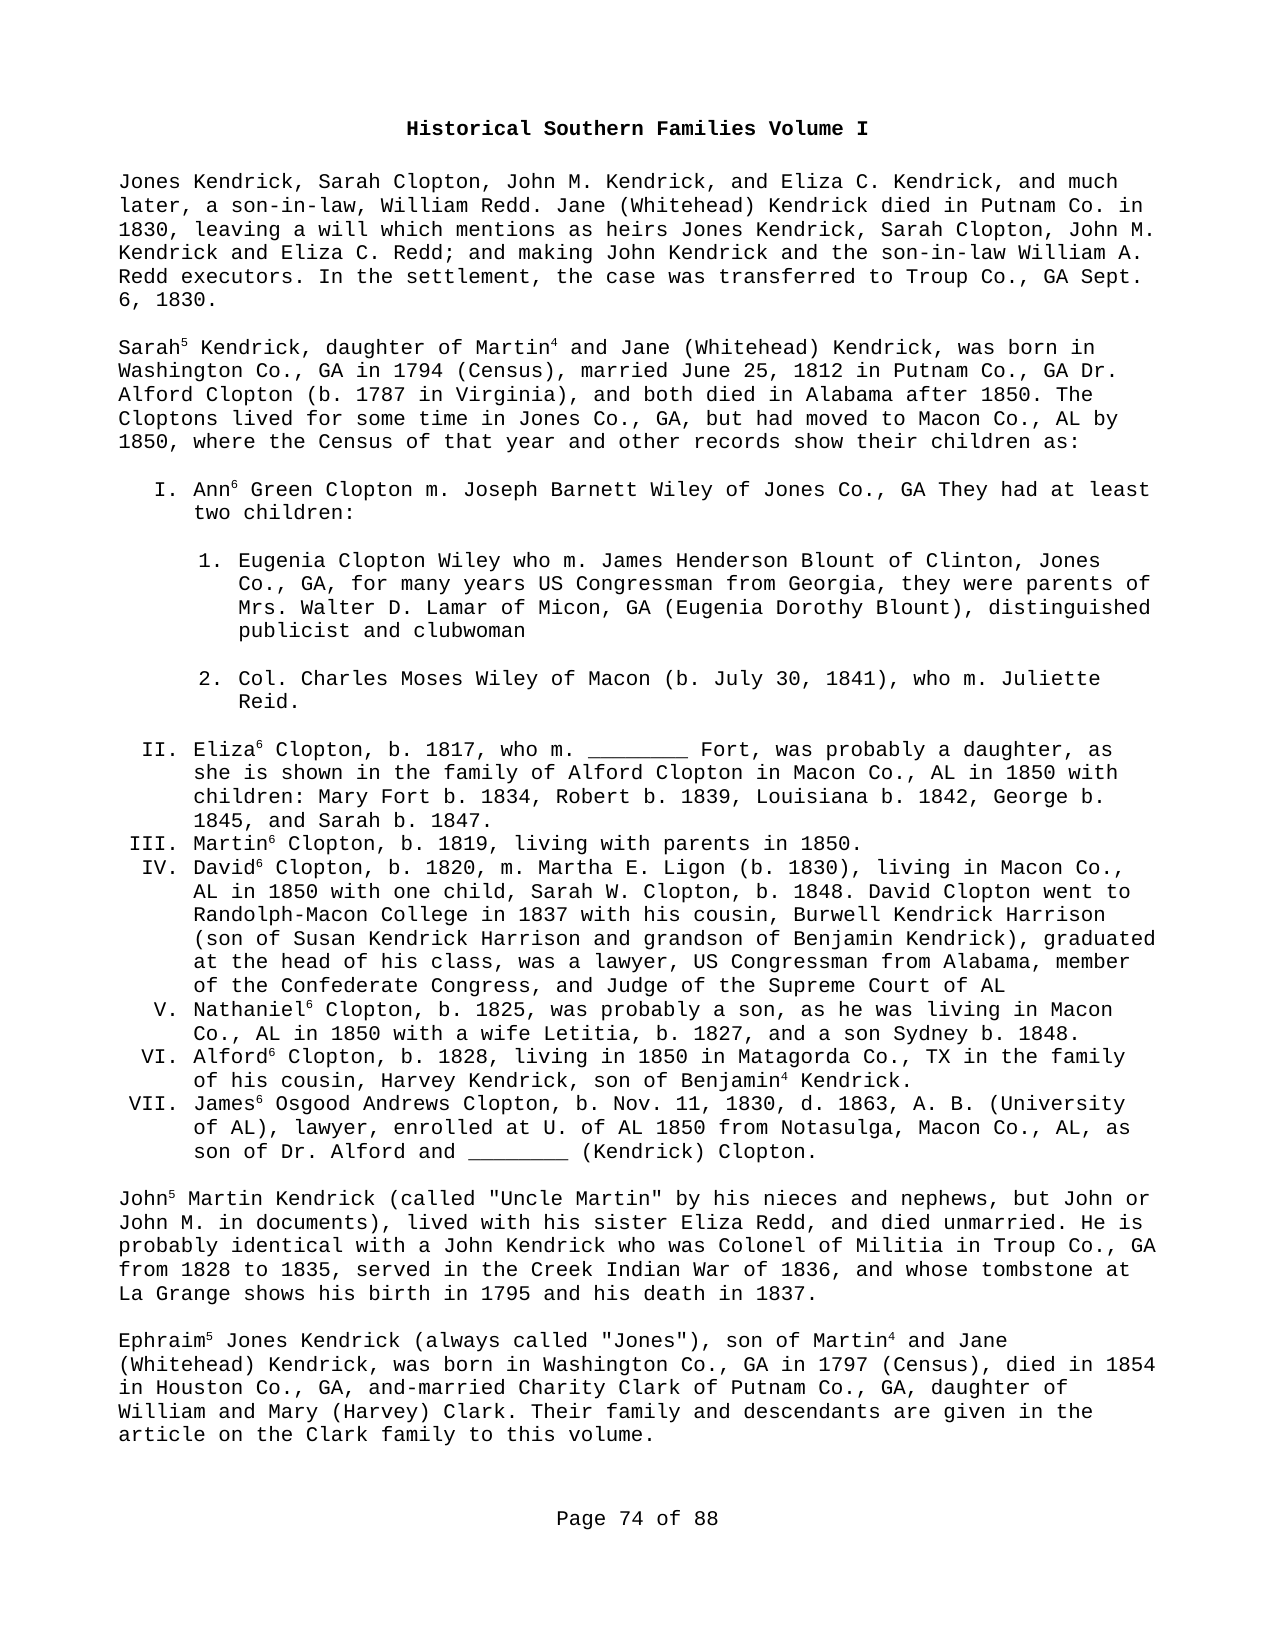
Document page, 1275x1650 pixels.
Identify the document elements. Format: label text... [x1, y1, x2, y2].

text Ephraim5 Jones Kendrick (always called "Jones"), son of Martin4 and Jane (Whitehead) Kendrick, was born in Washington Co., GA in 1797 (Census), died in 1854 in Houston Co., GA, and-married Charity Clark of Putnam Co., GA, daughter of William and Mary (Harvey) Clark. Their family and descendants are given in the article on the Clark family to this volume. [118, 1330, 1157, 1448]
list Col. Charles Moses Wiley of Macon (b. July 30, 1841), who m. Juliette Reid. [223, 668, 1157, 715]
list Eugenia Clopton Wiley who m. James Henderson Blount of Clinton, Jones Co., GA, for many years US Congressman from Georgia, they were parents of Mrs. Walter D. Lamar of Micon, GA (Eugenia Dorothy Blount), distinguished publicist and clubwoman [223, 549, 1157, 644]
list Nathaniel6 Clopton, b. 1825, was probably a son, as he was living in Macon Co., AL in 1850 with a wife Letitia, b. 1827, and a son Sydney b. 1848. [178, 999, 1157, 1046]
list David6 Clopton, b. 1820, m. Martha E. Ligon (b. 1830), living in Macon Co., AL in 1850 with one child, Sarah W. Clopton, b. 1848. David Clopton went to Randolph-Macon College in 1837 with his cousin, Burwell Kendrick Harrison (son of Susan Kendrick Harrison and grandson of Benjamin Kendrick), graduated at the head of his class, was a lawyer, US Congressman from Alabama, member of the Confederate Congress, and Judge of the Supreme Court of AL [178, 857, 1157, 999]
text John5 Martin Kendrick (called "Uncle Martin" by his nieces and nephews, but John or John M. in documents), lived with his sister Eliza Redd, and died unmarried. He is probably identical with a John Kendrick who was Colonel of Militia in Troup Co., GA from 1828 to 1835, served in the Creek Indian War of 1836, and whose tombstone at La Grange shows his birth in 1795 and his death in 1837. [118, 1188, 1157, 1306]
list Alford6 Clopton, b. 1828, living in 1850 in Matagorda Co., TX in the family of his cousin, Harvey Kendrick, son of Benjamin4 Kendrick. [178, 1046, 1157, 1093]
list James6 Osgood Andrews Clopton, b. Nov. 11, 1830, d. 1863, A. B. (University of AL), lawyer, enrolled at U. of AL 1850 from Notasulga, Macon Co., AL, as son of Dr. Alford and ________ (Kendrick) Clopton. [178, 1093, 1157, 1164]
list Eliza6 Clopton, b. 1817, who m. ________ Fort, was probably a daughter, as she is shown in the family of Alford Clopton in Macon Co., AL in 1850 with children: Mary Fort b. 1834, Robert b. 1839, Louisiana b. 1842, George b. 1845, and Sarah b. 1847. [178, 739, 1157, 833]
text Jones Kendrick, Sarah Clopton, John M. Kendrick, and Eliza C. Kendrick, and much later, a son-in-law, William Redd. Jane (Whitehead) Kendrick died in Putnam Co. in 1830, leaving a will which mentions as heirs Jones Kendrick, Sarah Clopton, John M. Kendrick and Eliza C. Redd; and making John Kendrick and the son-in-law William A. Redd executors. In the settlement, the case was transferred to Troup Co., GA Sept. 6, 1830. [118, 171, 1157, 313]
list Martin6 Clopton, b. 1819, living with parents in 1850. [178, 833, 1157, 857]
text Sarah5 Kendrick, daughter of Martin4 and Jane (Whitehead) Kendrick, was born in Washington Co., GA in 1794 (Census), married June 25, 1812 in Putnam Co., GA Dr. Alford Clopton (b. 1787 in Virginia), and both died in Alabama after 1850. The Cloptons lived for some time in Jones Co., GA, but had moved to Macon Co., AL by 1850, where the Census of that year and other records show their children as: [118, 337, 1157, 455]
list Ann6 Green Clopton m. Joseph Barnett Wiley of Jones Co., GA They had at least two children: [178, 479, 1157, 526]
